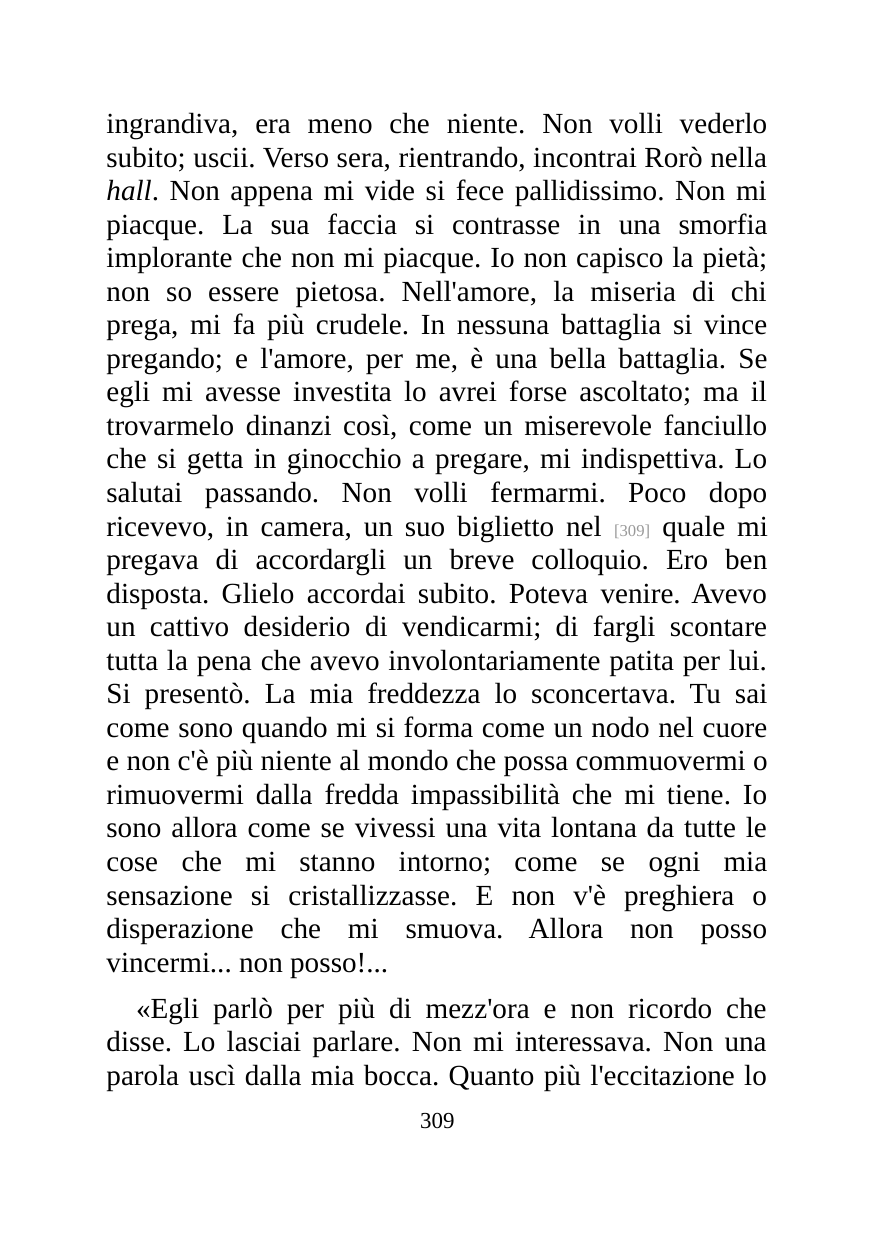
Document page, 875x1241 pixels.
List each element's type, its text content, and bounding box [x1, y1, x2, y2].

text ingrandiva, era meno che niente. Non volli vederlo subito; uscii. Verso sera, rientrando, incontrai Rorò nella hall. Non appena mi vide si fece pallidissimo. Non mi piacque. La sua faccia si contrasse in una smorfia implorante che non mi piacque. Io non capisco la pietà; non so essere pietosa. Nell'amore, la miseria di chi prega, mi fa più crudele. In nessuna battaglia si vince pregando; e l'amore, per me, è una bella battaglia. Se egli mi avesse investita lo avrei forse ascoltato; ma il trovarmelo dinanzi così, come un miserevole fanciullo che si getta in ginocchio a pregare, mi indispettiva. Lo salutai passando. Non volli fermarmi. Poco dopo ricevevo, in camera, un suo biglietto nel [309] quale mi pregava di accordargli un breve colloquio. Ero ben disposta. Glielo accordai subito. Poteva venire. Avevo un cattivo desiderio di vendicarmi; di fargli scontare tutta la pena che avevo involontariamente patita per lui. Si presentò. La mia freddezza lo sconcertava. Tu sai come sono quando mi si forma come un nodo nel cuore e non c'è più niente al mondo che possa commuovermi o rimuovermi dalla fredda impassibilità che mi tiene. Io sono allora come se vivessi una vita lontana da tutte le cose che mi stanno intorno; come se ogni mia sensazione si cristallizzasse. E non v'è preghiera o disperazione che mi smuova. Allora non posso vincermi... non posso!... [106, 106, 768, 978]
text «Egli parlò per più di mezz'ora e non ricordo che disse. Lo lasciai parlare. Non mi interessava. Non una parola uscì dalla mia bocca. Quanto più l'eccitazione lo [106, 991, 768, 1091]
